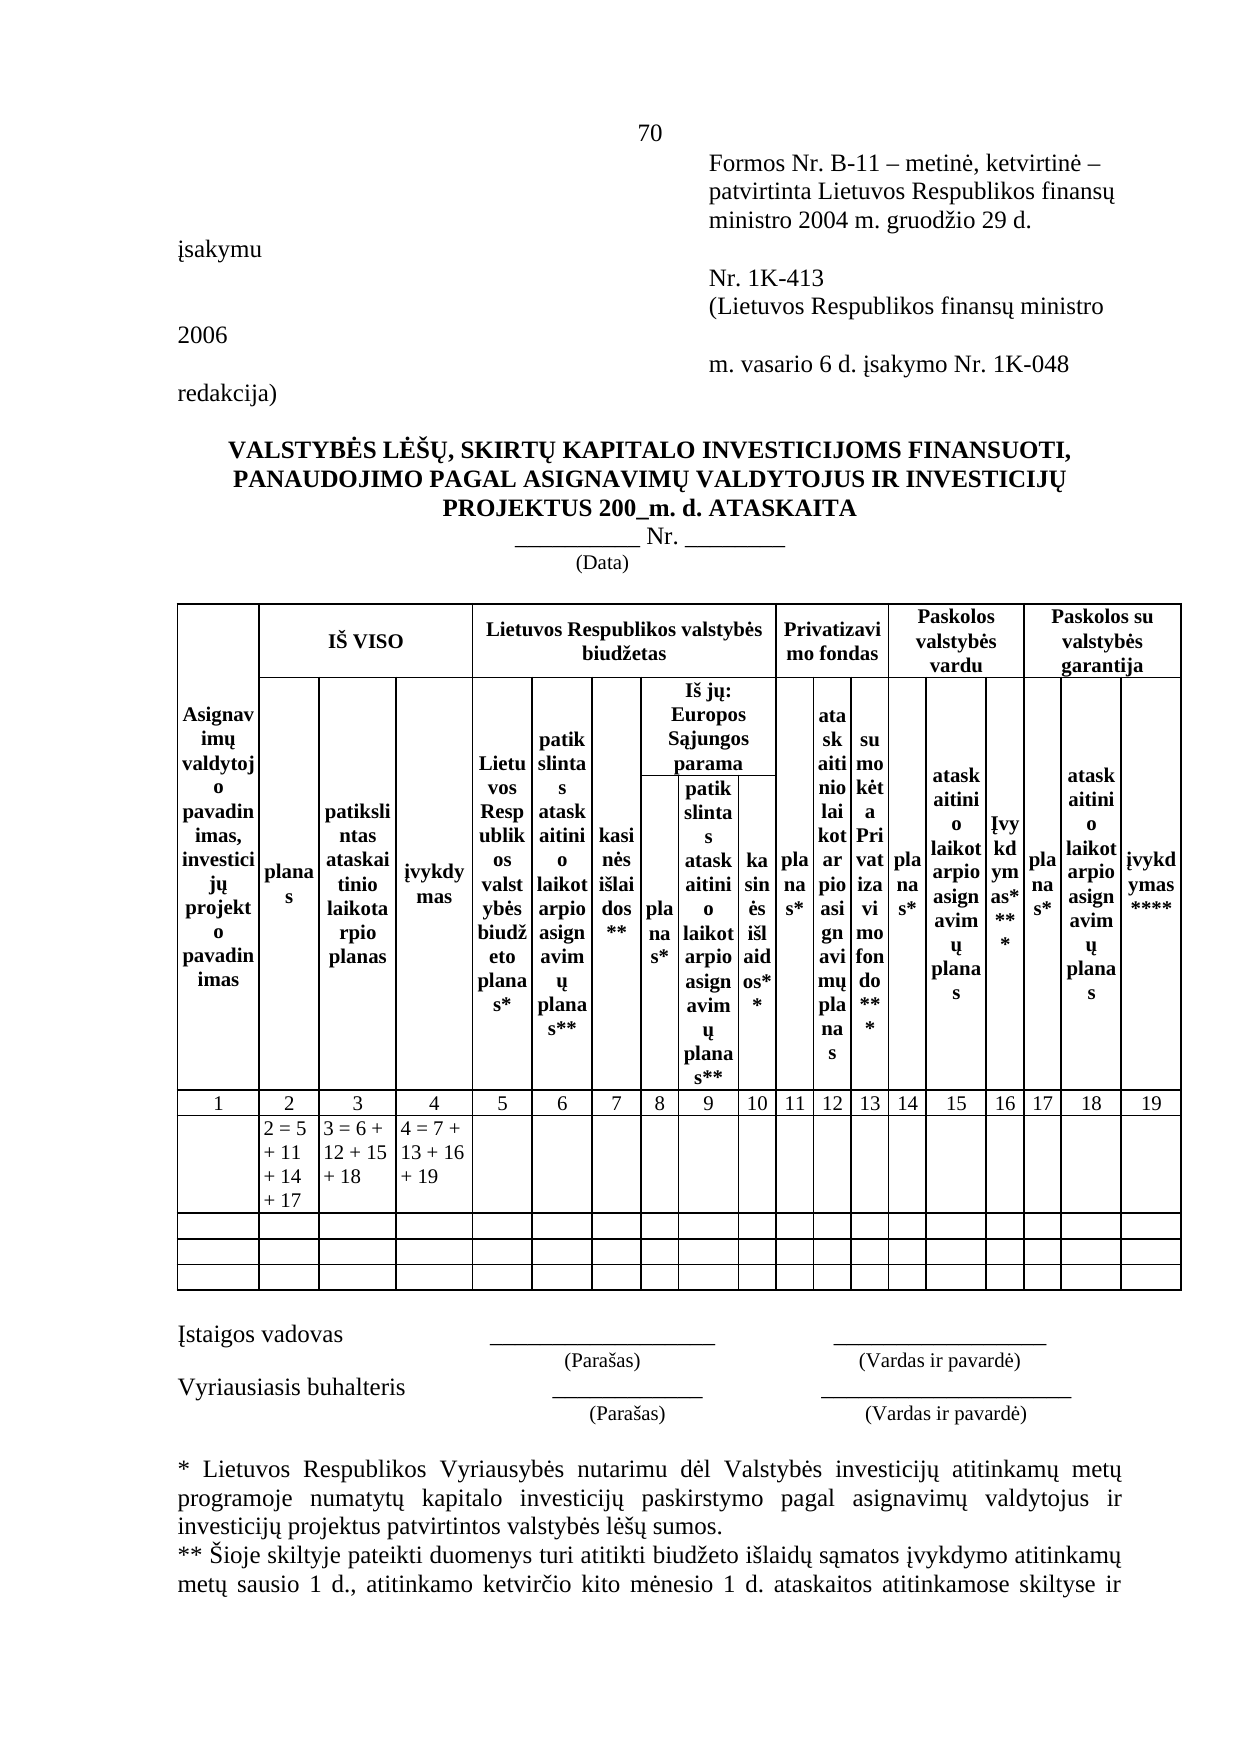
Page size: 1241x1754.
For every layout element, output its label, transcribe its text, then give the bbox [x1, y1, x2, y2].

table_cell 8 [642, 1091, 678, 1114]
table_cell įvykdymas**** [1122, 678, 1180, 1089]
table_cell planas [260, 678, 318, 1089]
table_cell 17 [1025, 1091, 1060, 1114]
table_cell [1025, 1116, 1060, 1212]
table_cell [320, 1214, 395, 1238]
table_cell 4 [397, 1091, 472, 1114]
table_cell [178, 1265, 258, 1289]
table_cell 15 [927, 1091, 985, 1114]
table_cell [533, 1265, 591, 1289]
table_cell [260, 1214, 318, 1238]
table_cell [533, 1240, 591, 1263]
table_cell [814, 1240, 850, 1263]
table_cell [533, 1116, 591, 1212]
table_cell [814, 1214, 850, 1238]
table_cell [642, 1240, 678, 1263]
table_cell [889, 1214, 925, 1238]
table_cell [814, 1116, 850, 1212]
table_cell Įvykdymas**** [987, 678, 1023, 1089]
table_cell [739, 1240, 775, 1263]
table_cell [178, 1214, 258, 1238]
text (Parašas) (Vardas ir pavardė) [177, 1348, 1122, 1372]
table_cell įvykdymas [397, 678, 472, 1089]
table_cell [852, 1116, 888, 1212]
table_cell planas* [642, 776, 678, 1089]
table_cell [777, 1214, 813, 1238]
table_cell [1025, 1265, 1060, 1289]
table_cell [679, 1214, 738, 1238]
table_cell 3 = 6 + 12 + 15 + 18 [320, 1116, 395, 1212]
table_cell [260, 1240, 318, 1263]
table_cell [593, 1240, 640, 1263]
text m. vasario 6 d. įsakymo Nr. 1K-048 redakcija) [177, 349, 1122, 406]
table_cell [852, 1214, 888, 1238]
table_cell 14 [889, 1091, 925, 1114]
table_cell patikslintas ataskaitinio laikotarpio asignavimų planas** [679, 776, 738, 1089]
table_cell [1122, 1116, 1180, 1212]
table_cell [777, 1265, 813, 1289]
table_cell [987, 1214, 1023, 1238]
table_cell [739, 1116, 775, 1212]
table_cell [473, 1214, 531, 1238]
table_cell [987, 1240, 1023, 1263]
table_cell [593, 1265, 640, 1289]
table_cell [320, 1240, 395, 1263]
table_cell [889, 1265, 925, 1289]
table_cell [927, 1265, 985, 1289]
table_cell [1122, 1265, 1180, 1289]
table_cell ataskaitinio laikotarpio asignavimų planas [814, 678, 850, 1089]
table_cell [1122, 1240, 1180, 1263]
table_cell [1062, 1214, 1120, 1238]
table_cell [642, 1265, 678, 1289]
table_cell [1025, 1214, 1060, 1238]
table_cell ataskaitinio laikotarpio asignavimų planas [1062, 678, 1120, 1089]
table_cell [642, 1214, 678, 1238]
table_cell planas* [889, 678, 925, 1089]
text Formos Nr. B-11 – metinė, ketvirtinė – [177, 148, 1122, 176]
text * Lietuvos Respublikos Vyriausybės nutarimu dėl Valstybės investicijų atitinkamų metų programoje numatytų kapitalo investicijų paskirstymo pagal asignavimų valdytojus ir investicijų projektus patvirtintos valstybės lėšų sumos. [177, 1454, 1122, 1540]
table_cell [987, 1265, 1023, 1289]
table_header Asignavimų valdytojo pavadinimas, investicijų projekto pavadinimas [178, 605, 258, 1089]
table_cell [593, 1116, 640, 1212]
table_cell 12 [814, 1091, 850, 1114]
table_cell [927, 1240, 985, 1263]
table_cell [473, 1265, 531, 1289]
table_cell [739, 1265, 775, 1289]
table_header Paskolos su valstybės garantija [1025, 605, 1180, 677]
table_cell [1122, 1214, 1180, 1238]
text Įstaigos vadovas __________________ _________________ [177, 1319, 1122, 1348]
table_header Lietuvos Respublikos valstybės biudžetas [473, 605, 775, 677]
table_cell [473, 1116, 531, 1212]
table_cell patikslintas ataskaitinio laikotarpio planas [320, 678, 395, 1089]
table_cell 9 [679, 1091, 738, 1114]
table_cell ataskaitinio laikotarpio asignavimų planas [927, 678, 985, 1089]
table_cell planas* [777, 678, 813, 1089]
table_cell kasinės išlaidos** [739, 776, 775, 1089]
table_cell 19 [1122, 1091, 1180, 1114]
table_cell [852, 1265, 888, 1289]
table_cell [927, 1214, 985, 1238]
table_cell [679, 1240, 738, 1263]
table_cell 13 [852, 1091, 888, 1114]
table_cell 1 [178, 1091, 258, 1114]
table_cell 10 [739, 1091, 775, 1114]
text Nr. 1K-413 [177, 263, 1122, 291]
table_cell 6 [533, 1091, 591, 1114]
table_cell planas* [1025, 678, 1060, 1089]
table_cell [1062, 1240, 1120, 1263]
table_cell [889, 1240, 925, 1263]
text (Data) [177, 550, 1122, 574]
table_cell patikslintas ataskaitinio laikotarpio asignavimų planas** [533, 678, 591, 1089]
table_cell [178, 1116, 258, 1212]
table_cell [777, 1240, 813, 1263]
table_cell 2 = 5 + 11 + 14 + 17 [260, 1116, 318, 1212]
table_cell [320, 1265, 395, 1289]
text ministro 2004 m. gruodžio 29 d. įsakymu [177, 205, 1122, 263]
table_cell [397, 1240, 472, 1263]
table_cell sumokėta Privatizavimo fondo*** [852, 678, 888, 1089]
text patvirtinta Lietuvos Respublikos finansų [177, 176, 1122, 205]
table_cell [260, 1265, 318, 1289]
table_header Paskolos valstybės vardu [889, 605, 1023, 677]
table_cell [397, 1265, 472, 1289]
table_cell Lietuvos Respublikos valstybės biudžeto planas* [473, 678, 531, 1089]
table_cell [679, 1116, 738, 1212]
table_cell [852, 1240, 888, 1263]
text ** Šioje skiltyje pateikti duomenys turi atitikti biudžeto išlaidų sąmatos įvykdymo atitinkamų metų sausio 1 d., atitinkamo ketvirčio kito mėnesio 1 d. ataskaitos atitinkamose skiltyse ir [177, 1540, 1122, 1598]
table_cell [679, 1265, 738, 1289]
table_cell [987, 1116, 1023, 1212]
table_cell [473, 1240, 531, 1263]
table_cell 11 [777, 1091, 813, 1114]
text (Lietuvos Respublikos finansų ministro 2006 [177, 291, 1122, 349]
table_cell 3 [320, 1091, 395, 1114]
table_cell [533, 1214, 591, 1238]
table_cell [397, 1214, 472, 1238]
table_cell [178, 1240, 258, 1263]
table_cell [642, 1116, 678, 1212]
text __________ Nr. ________ [177, 521, 1122, 550]
table_cell [814, 1265, 850, 1289]
table_cell 2 [260, 1091, 318, 1114]
table_cell [1025, 1240, 1060, 1263]
table_cell [1062, 1116, 1120, 1212]
table_cell [777, 1116, 813, 1212]
text Vyriausiasis buhalteris ____________ ____________________ [177, 1372, 1122, 1401]
table_cell 5 [473, 1091, 531, 1114]
table_cell 16 [987, 1091, 1023, 1114]
table_header IŠ VISO [260, 605, 472, 677]
table_cell kasinės išlaidos** [593, 678, 640, 1089]
table_cell Iš jų: Europos Sąjungos parama [642, 678, 775, 774]
table_cell [1062, 1265, 1120, 1289]
table_cell [927, 1116, 985, 1212]
text VALSTYBĖS LĖŠŲ, SKIRTŲ KAPITALO INVESTICIJOMS FINANSUOTI, PANAUDOJIMO PAGAL ASIGNAVIMŲ VALDYTOJUS IR INVESTICIJŲ PROJEKTUS 200_m. d. ATASKAITA [177, 435, 1122, 521]
table_cell [889, 1116, 925, 1212]
table_cell [739, 1214, 775, 1238]
table_header Privatizavimo fondas [777, 605, 888, 677]
table_cell 18 [1062, 1091, 1120, 1114]
table_cell 7 [593, 1091, 640, 1114]
table_cell [593, 1214, 640, 1238]
table_cell 4 = 7 + 13 + 16 + 19 [397, 1116, 472, 1212]
text (Parašas) (Vardas ir pavardė) [177, 1401, 1122, 1425]
